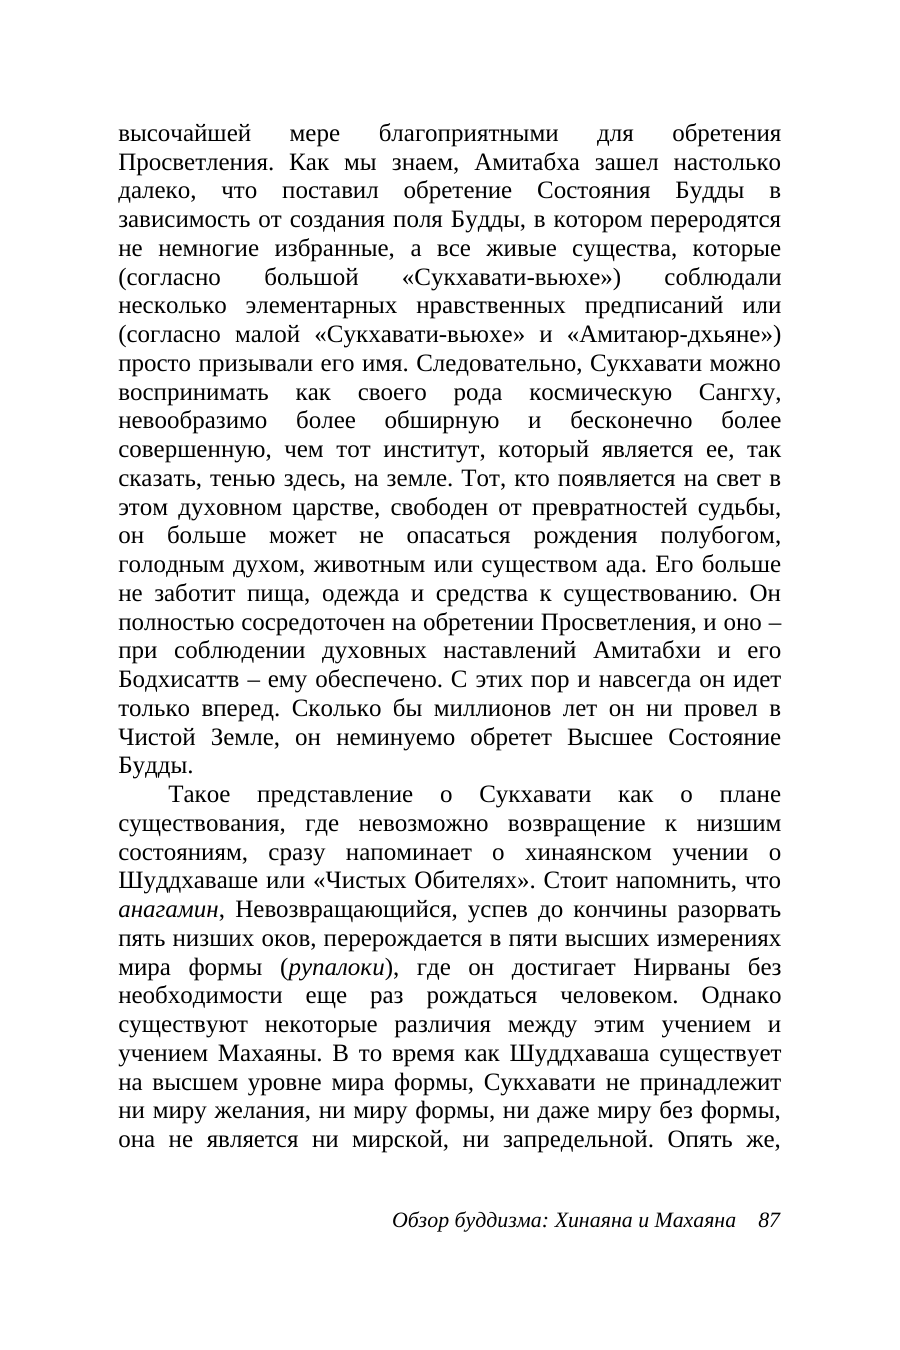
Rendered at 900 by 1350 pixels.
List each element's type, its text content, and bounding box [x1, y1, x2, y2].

text высочайшей мере благоприятными для обретения Просветления. Как мы знаем, Амитабха зашел настолько далеко, что поставил обретение Состояния Будды в зависимость от создания поля Будды, в котором переродятся не немногие избранные, а все живые существа, которые (согласно большой «Сукхавати-вьюхе») соблюдали несколько элементарных нравственных предписаний или (согласно малой «Сукхавати-вьюхе» и «Амитаюр-дхьяне») просто призывали его имя. Следовательно, Сукхавати можно воспринимать как своего рода космическую Сангху, невообразимо более обширную и бесконечно более совершенную, чем тот институт, который является ее, так сказать, тенью здесь, на земле. Тот, кто появляется на свет в этом духовном царстве, свободен от превратностей судьбы, он больше может не опасаться рождения полубогом, голодным духом, животным или существом ада. Его больше не заботит пища, одежда и средства к существованию. Он полностью сосредоточен на обретении Просветления, и оно – при соблюдении духовных наставлений Амитабхи и его Бодхисаттв – ему обеспечено. С этих пор и навсегда он идет только вперед. Сколько бы миллионов лет он ни провел в Чистой Земле, он неминуемо обретет Высшее Состояние Будды. [118, 118, 782, 779]
text Такое представление о Сукхавати как о плане существования, где невозможно возвращение к низшим состояниям, сразу напоминает о хинаянском учении о Шуддхаваше или «Чистых Обителях». Стоит напомнить, что анагамин, Невозвращающийся, успев до кончины разорвать пять низших оков, перерождается в пяти высших измерениях мира формы (рупалоки), где он достигает Нирваны без необходимости еще раз рождаться человеком. Однако существуют некоторые различия между этим учением и учением Махаяны. В то время как Шуддхаваша существует на высшем уровне мира формы, Сукхавати не принадлежит ни миру желания, ни миру формы, ни даже миру без формы, она не является ни мирской, ни запредельной. Опять же, [118, 779, 782, 1153]
